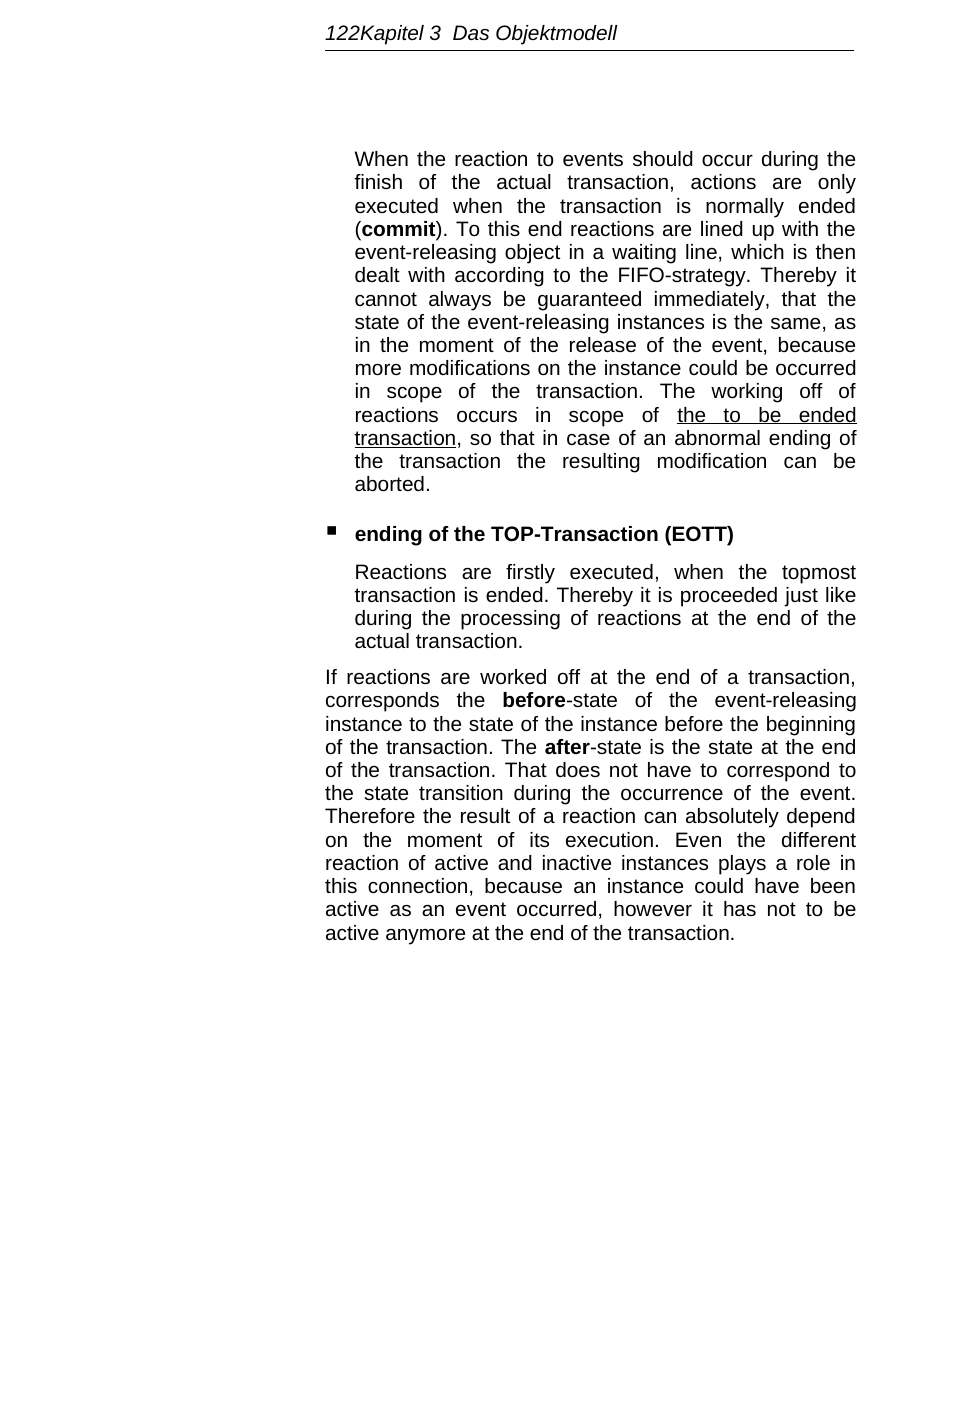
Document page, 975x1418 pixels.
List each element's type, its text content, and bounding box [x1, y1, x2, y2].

text If reactions are worked off at the end of a transaction, corresponds the before-state of the event-releasing instance to the state of the instance before the beginning of the transaction. The after-state is the state at the end of the transaction. That does not have to correspond to the state transition during the occurrence of the event. Therefore the result of a reaction can absolutely depend on the moment of its execution. Even the different reaction of active and inactive instances plays a role in this connection, because an instance could have been active as an event occurred, however it has not to be active anymore at the end of the transaction. [325, 666, 857, 944]
text When the reaction to events should occur during the finish of the actual transaction, actions are only executed when the transaction is normally ended (commit). To this end reactions are lined up with the event-releasing object in a waiting line, which is then dealt with according to the FIFO-strategy. Thereby it cannot always be guaranteed immediately, that the state of the event-releasing instances is the same, as in the moment of the release of the event, because more modifications on the instance could be occurred in scope of the transaction. The working off of reactions occurs in scope of the to be ended transaction, so that in case of an abnormal ending of the transaction the resulting modification can be aborted. [354, 148, 857, 496]
text Reactions are firstly executed, when the topmost transaction is ended. Thereby it is proceeded just like during the processing of reactions at the end of the actual transaction. [354, 560, 857, 653]
list ending of the TOP-Transaction (EOTT) [325, 521, 857, 548]
